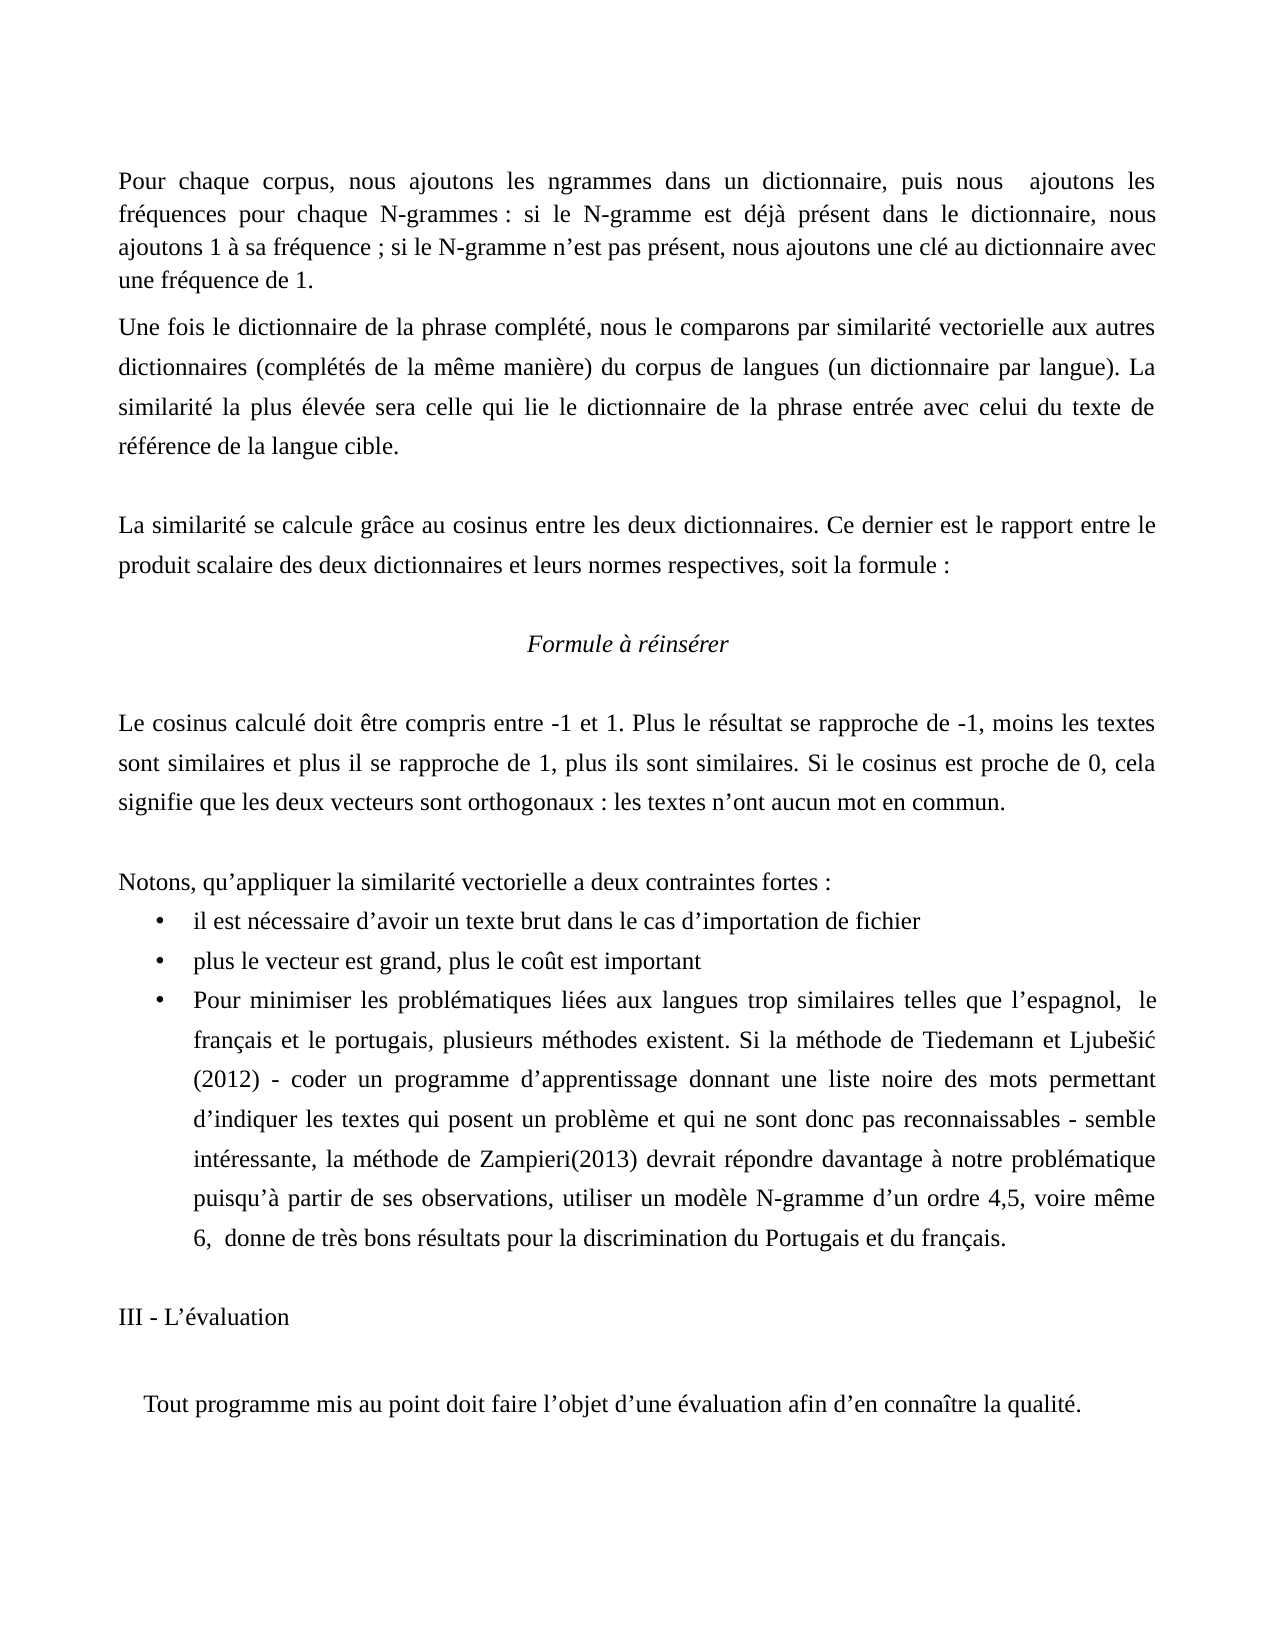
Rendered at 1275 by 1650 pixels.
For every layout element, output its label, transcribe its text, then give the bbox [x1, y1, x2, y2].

list il est nécessaire d’avoir un texte brut dans le cas d’importation de fichier [156, 906, 1157, 935]
text La similarité se calcule grâce au cosinus entre les deux dictionnaires. Ce dernier est le rapport entre le produit scalaire des deux dictionnaires et leurs normes respectives, soit la formule : [118, 510, 1157, 579]
text Formule à réinsérer [118, 629, 1157, 658]
text Une fois le dictionnaire de la phrase complété, nous le comparons par similarité vectorielle aux autres dictionnaires (complétés de la même manière) du corpus de langues (un dictionnaire par langue). La similarité la plus élevée sera celle qui lie le dictionnaire de la phrase entrée avec celui du texte de référence de la langue cible. [118, 312, 1157, 460]
text Tout programme mis au point doit faire l’objet d’une évaluation afin d’en connaître la qualité. [118, 1389, 1157, 1418]
text III - L’évaluation [118, 1302, 1157, 1331]
list plus le vecteur est grand, plus le coût est important [156, 946, 1157, 974]
text Le cosinus calculé doit être compris entre -1 et 1. Plus le résultat se rapproche de -1, moins les textes sont similaires et plus il se rapproche de 1, plus ils sont similaires. Si le cosinus est proche de 0, cela signifie que les deux vecteurs sont orthogonaux : les textes n’ont aucun mot en commun. [118, 708, 1157, 816]
text Pour chaque corpus, nous ajoutons les ngrammes dans un dictionnaire, puis nous ajoutons les fréquences pour chaque N-grammes : si le N-gramme est déjà présent dans le dictionnaire, nous ajoutons 1 à sa fréquence ; si le N-gramme n’est pas présent, nous ajoutons une clé au dictionnaire avec une fréquence de 1. [118, 166, 1157, 293]
text Notons, qu’appliquer la similarité vectorielle a deux contraintes fortes : [118, 867, 1157, 895]
list Pour minimiser les problématiques liées aux langues trop similaires telles que l’espagnol, le français et le portugais, plusieurs méthodes existent. Si la méthode de Tiedemann et Ljubešić (2012) - coder un programme d’apprentissage donnant une liste noire des mots permettant d’indiquer les textes qui posent un problème et qui ne sont donc pas reconnaissables - semble intéressante, la méthode de Zampieri(2013) devrait répondre davantage à notre problématique puisqu’à partir de ses observations, utiliser un modèle N-gramme d’un ordre 4,5, voire même 6, donne de très bons résultats pour la discrimination du Portugais et du français. [156, 985, 1157, 1252]
